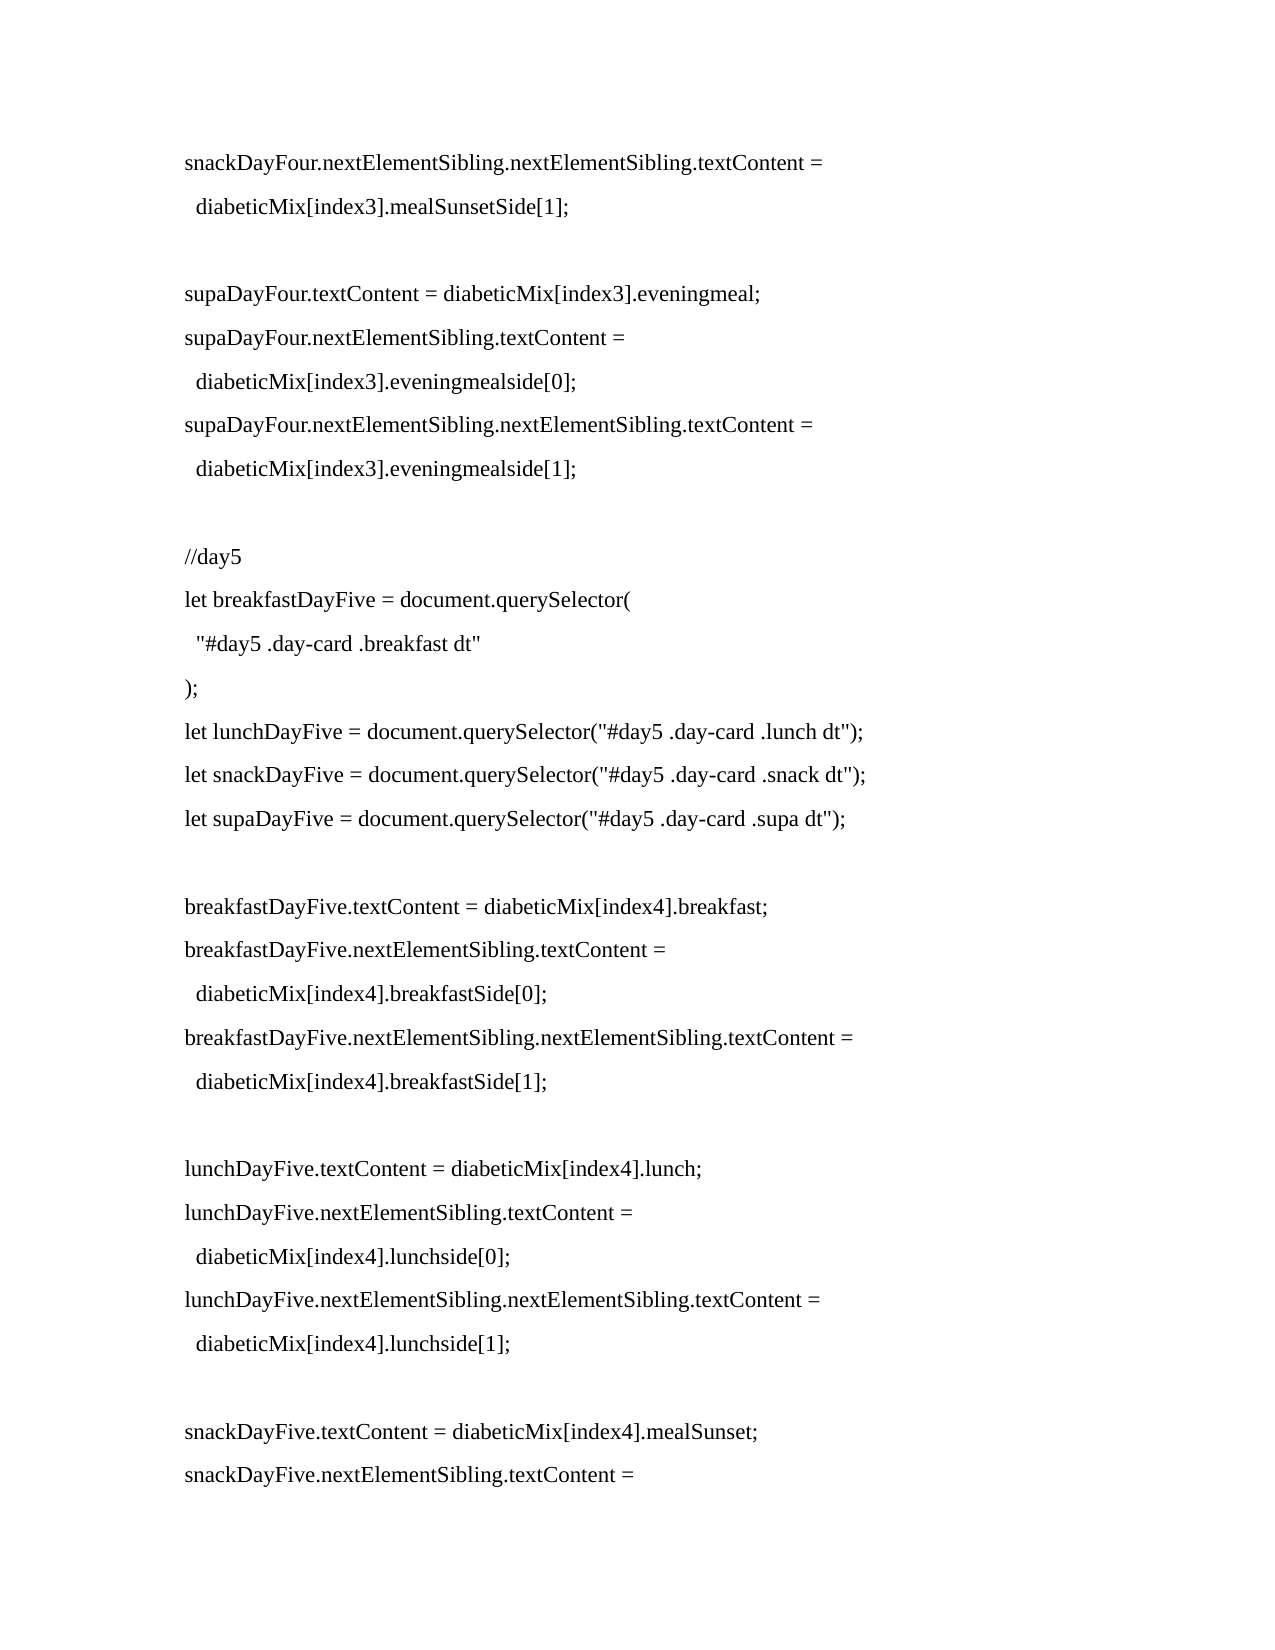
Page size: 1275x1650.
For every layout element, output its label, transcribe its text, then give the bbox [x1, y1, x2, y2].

text diabeticMix[index4].lunchside[1]; [150, 1331, 1125, 1357]
text supaDayFour.textContent = diabeticMix[index3].eveningmeal; [150, 281, 1125, 307]
text let supaDayFive = document.querySelector("#day5 .day-card .supa dt"); [150, 806, 1125, 832]
text breakfastDayFive.nextElementSibling.textContent = [150, 937, 1125, 963]
text let breakfastDayFive = document.querySelector( [150, 587, 1125, 613]
text "#day5 .day-card .breakfast dt" [150, 631, 1125, 657]
text diabeticMix[index4].lunchside[0]; [150, 1244, 1125, 1269]
text //day5 [150, 544, 1125, 569]
text lunchDayFive.textContent = diabeticMix[index4].lunch; [150, 1156, 1125, 1182]
text snackDayFour.nextElementSibling.nextElementSibling.textContent = [150, 150, 1125, 175]
text supaDayFour.nextElementSibling.nextElementSibling.textContent = [150, 412, 1125, 438]
text ); [150, 675, 1125, 700]
text snackDayFive.textContent = diabeticMix[index4].mealSunset; [150, 1419, 1125, 1444]
text diabeticMix[index3].eveningmealside[0]; [150, 369, 1125, 394]
text diabeticMix[index4].breakfastSide[0]; [150, 981, 1125, 1007]
text breakfastDayFive.nextElementSibling.nextElementSibling.textContent = [150, 1025, 1125, 1050]
text lunchDayFive.nextElementSibling.nextElementSibling.textContent = [150, 1287, 1125, 1313]
text supaDayFour.nextElementSibling.textContent = [150, 325, 1125, 350]
text diabeticMix[index4].breakfastSide[1]; [150, 1069, 1125, 1094]
text lunchDayFive.nextElementSibling.textContent = [150, 1200, 1125, 1225]
text let lunchDayFive = document.querySelector("#day5 .day-card .lunch dt"); [150, 719, 1125, 744]
text breakfastDayFive.textContent = diabeticMix[index4].breakfast; [150, 894, 1125, 919]
text snackDayFive.nextElementSibling.textContent = [150, 1462, 1125, 1488]
text let snackDayFive = document.querySelector("#day5 .day-card .snack dt"); [150, 762, 1125, 788]
text diabeticMix[index3].mealSunsetSide[1]; [150, 194, 1125, 219]
text diabeticMix[index3].eveningmealside[1]; [150, 456, 1125, 482]
